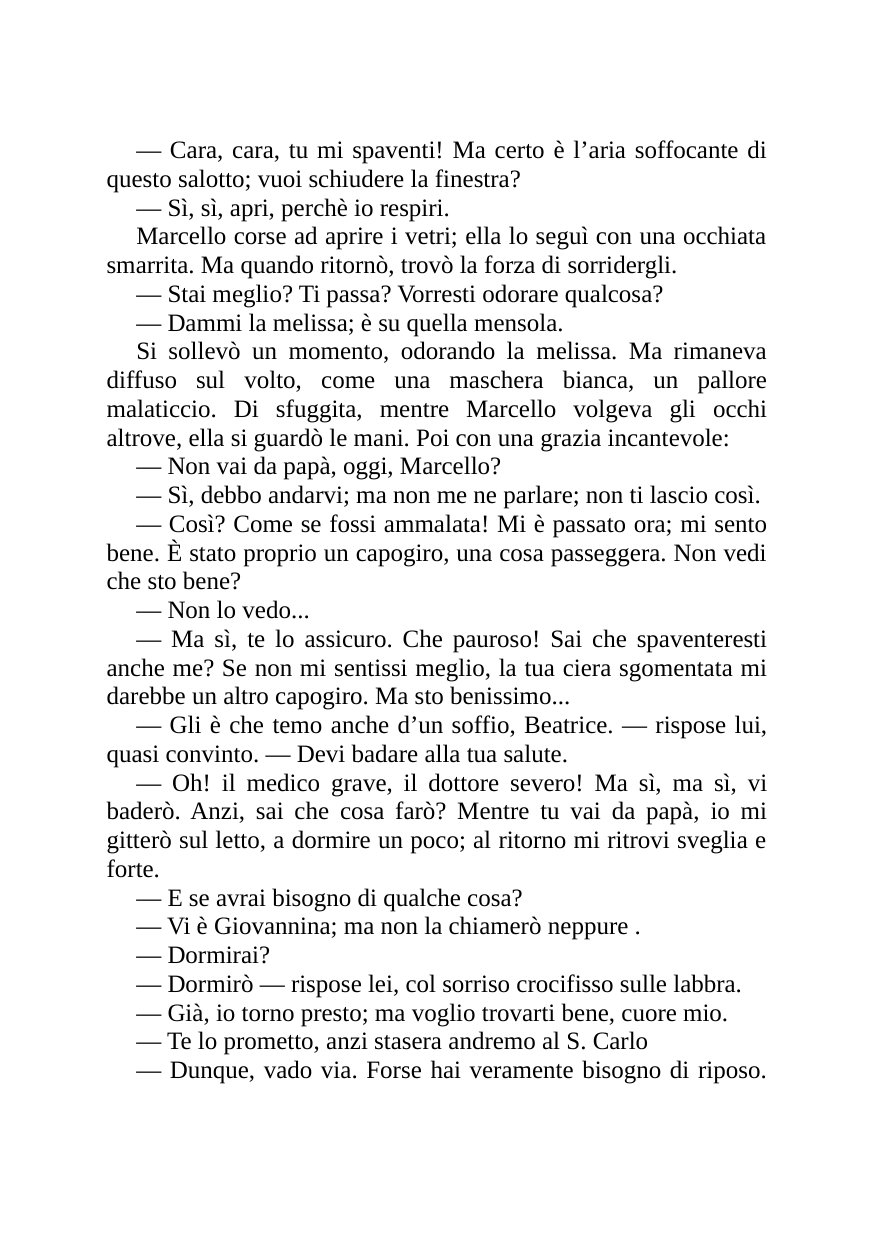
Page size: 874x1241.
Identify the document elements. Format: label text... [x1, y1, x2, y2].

text — Sì, sì, apri, perchè io respiri. [106, 193, 768, 221]
text — Dammi la melissa; è su quella mensola. [106, 308, 768, 336]
text Si sollevò un momento, odorando la melissa. Ma rimaneva diffuso sul volto, come una maschera bianca, un pallore malaticcio. Di sfuggita, mentre Marcello volgeva gli occhi altrove, ella si guardò le mani. Poi con una grazia incantevole: [106, 336, 768, 451]
text — E se avrai bisogno di qualche cosa? [106, 883, 768, 911]
text — Non vai da papà, oggi, Marcello? [106, 451, 768, 480]
text — Cara, cara, tu mi spaventi! Ma certo è l’aria soffocante di questo salotto; vuoi schiudere la finestra? [106, 135, 768, 193]
text Marcello corse ad aprire i vetri; ella lo seguì con una occhiata smarrita. Ma quando ritornò, trovò la forza di sorridergli. [106, 221, 768, 279]
text — Stai meglio? Ti passa? Vorresti odorare qualcosa? [106, 279, 768, 308]
text — Oh! il medico grave, il dottore severo! Ma sì, ma sì, vi baderò. Anzi, sai che cosa farò? Mentre tu vai da papà, io mi gitterò sul letto, a dormire un poco; al ritorno mi ritrovi sveglia e forte. [106, 768, 768, 883]
text — Dormirò — rispose lei, col sorriso crocifisso sulle labbra. [106, 969, 768, 998]
text — Ma sì, te lo assicuro. Che pauroso! Sai che spaventeresti anche me? Se non mi sentissi meglio, la tua ciera sgomentata mi darebbe un altro capogiro. Ma sto benissimo... [106, 624, 768, 710]
text — Già, io torno presto; ma voglio trovarti bene, cuore mio. [106, 998, 768, 1026]
text — Non lo vedo... [106, 595, 768, 624]
text — Te lo prometto, anzi stasera andremo al S. Carlo [106, 1026, 768, 1055]
text — Vi è Giovannina; ma non la chiamerò neppure . [106, 911, 768, 940]
text — Dunque, vado via. Forse hai veramente bisogno di riposo. [106, 1055, 768, 1084]
text — Dormirai? [106, 940, 768, 969]
text — Gli è che temo anche d’un soffio, Beatrice. — rispose lui, quasi convinto. — Devi badare alla tua salute. [106, 710, 768, 768]
text — Sì, debbo andarvi; ma non me ne parlare; non ti lascio così. [106, 480, 768, 509]
text — Così? Come se fossi ammalata! Mi è passato ora; mi sento bene. È stato proprio un capogiro, una cosa passeggera. Non vedi che sto bene? [106, 509, 768, 595]
